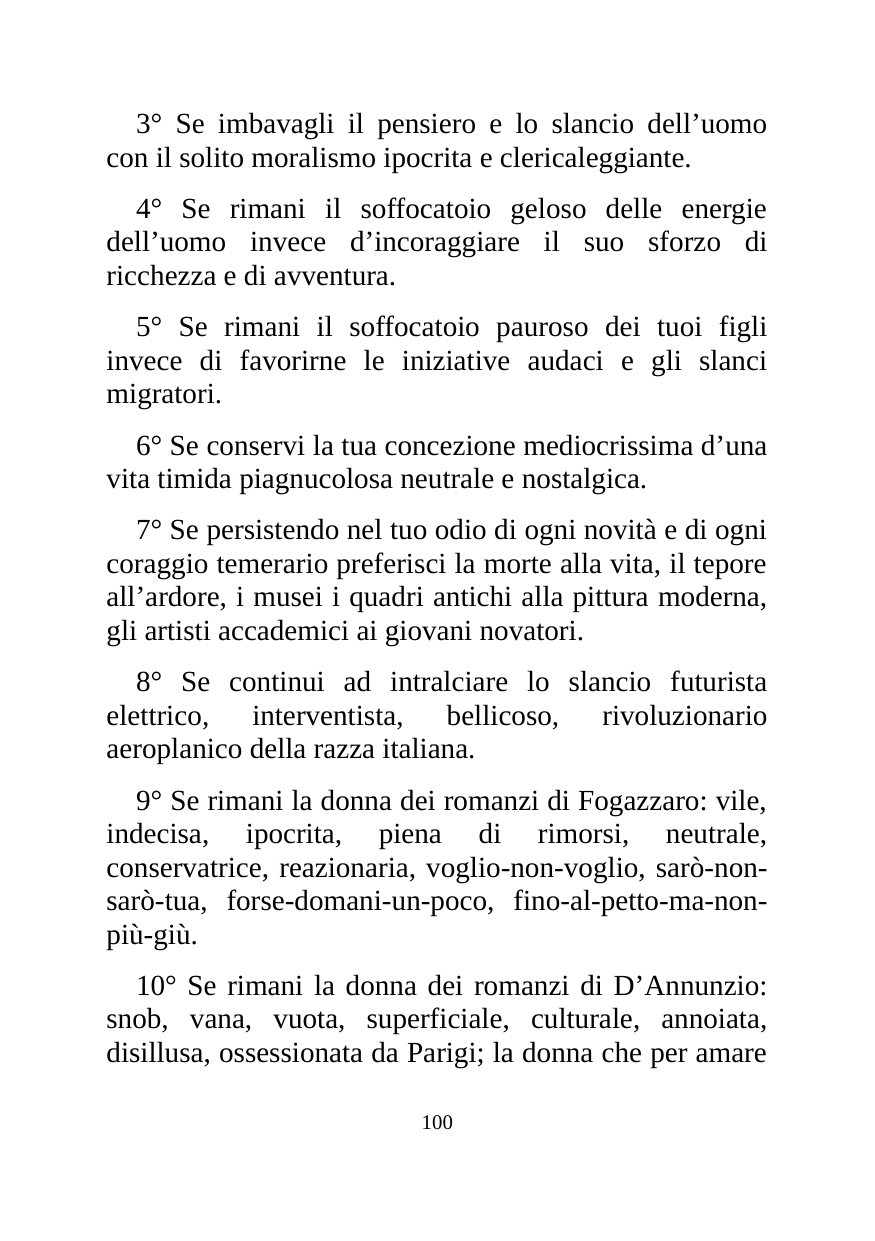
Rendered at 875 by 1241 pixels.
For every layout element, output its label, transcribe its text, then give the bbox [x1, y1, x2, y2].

text 7° Se persistendo nel tuo odio di ogni novità e di ogni coraggio temerario preferisci la morte alla vita, il tepore all’ardore, i musei i quadri antichi alla pittura moderna, gli artisti accademici ai giovani novatori. [106, 512, 768, 647]
text 10° Se rimani la donna dei romanzi di D’Annunzio: snob, vana, vuota, superficiale, culturale, annoiata, disillusa, ossessionata da Parigi; la donna che per amare [106, 968, 768, 1069]
text 4° Se rimani il soffocatoio geloso delle energie dell’uomo invece d’incoraggiare il suo sforzo di ricchezza e di avventura. [106, 191, 768, 292]
text 6° Se conservi la tua concezione mediocrissima d’una vita timida piagnucolosa neutrale e nostalgica. [106, 428, 768, 495]
text 3° Se imbavagli il pensiero e lo slancio dell’uomo con il solito moralismo ipocrita e clericaleggiante. [106, 106, 768, 173]
text 9° Se rimani la donna dei romanzi di Fogazzaro: vile, indecisa, ipocrita, piena di rimorsi, neutrale, conservatrice, reazionaria, voglio-non-voglio, sarò-non-sarò-tua, forse-domani-un-poco, fino-al-petto-ma-non-più-giù. [106, 783, 768, 950]
text 5° Se rimani il soffocatoio pauroso dei tuoi figli invece di favorirne le iniziative audaci e gli slanci migratori. [106, 309, 768, 410]
text 8° Se continui ad intralciare lo slancio futurista elettrico, interventista, bellicoso, rivoluzionario aeroplanico della razza italiana. [106, 664, 768, 765]
